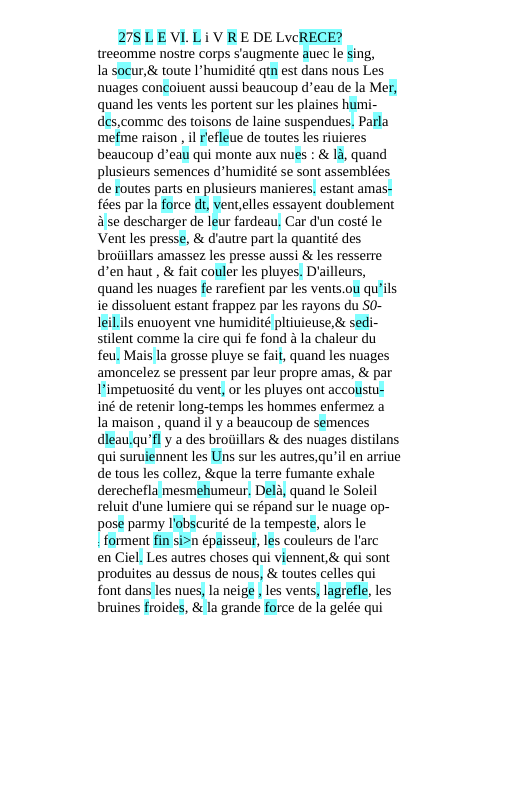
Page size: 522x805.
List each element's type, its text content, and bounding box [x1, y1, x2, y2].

text 27S L E VI. L i V R E DE LvcRECE? treeomme nostre corps s'augmente auec le sing, la socur,& toute l’humidité qtn est dans nous Les nuages concoiuent aussi beaucoup d’eau de la Mer, quand les vents les portent sur les plaines humi- dcs,commc des toisons de laine suspendues. Parla mefme raison , il r'efleue de toutes les riuieres beaucoup d’eau qui monte aux nues : & là, quand plusieurs semences d’humidité se sont assemblées de routes parts en plusieurs manieres. estant amas- fées par la force dt, vent,elles essayent doublement à se descharger de leur fardeau. Car d'un costé le Vent les presse, & d'autre part la quantité des broüillars amassez les presse aussi & les resserre d’en haut , & fait couler les pluyes. D'ailleurs, quand les nuages fe rarefient par les vents.ou qu’ils ie dissoluent estant frappez par les rayons du S0- leil.ils enuoyent vne humidité pltiuieuse,& sedi- stilent comme la cire qui fe fond à la chaleur du feu. Mais la grosse pluye se fait, quand les nuages amoncelez se pressent par leur propre amas, & par l’impetuosité du vent, or les pluyes ont accoustu- iné de retenir long-temps les hommes enfermez a la maison , quand il y a beaucoup de semences dleau.qu’fl y a des broüillars & des nuages distilans qui suruiennent les Uns sur les autres,qu’il en arriue de tous les collez, &que la terre fumante exhale derechefla mesmehumeur. Delà, quand le Soleil reluit d'une lumiere qui se répand sur le nuage op- pose parmy l'obscurité de la tempeste, alors le : forment fin si>n épaisseur, les couleurs de l'arc en Ciel. Les autres choses qui viennent,& qui sont produites au dessus de nous, & toutes celles qui font dans les nues, la neige , les vents, lagrefle, les bruines froides, & la grande force de la gelée qui [97, 28, 465, 615]
